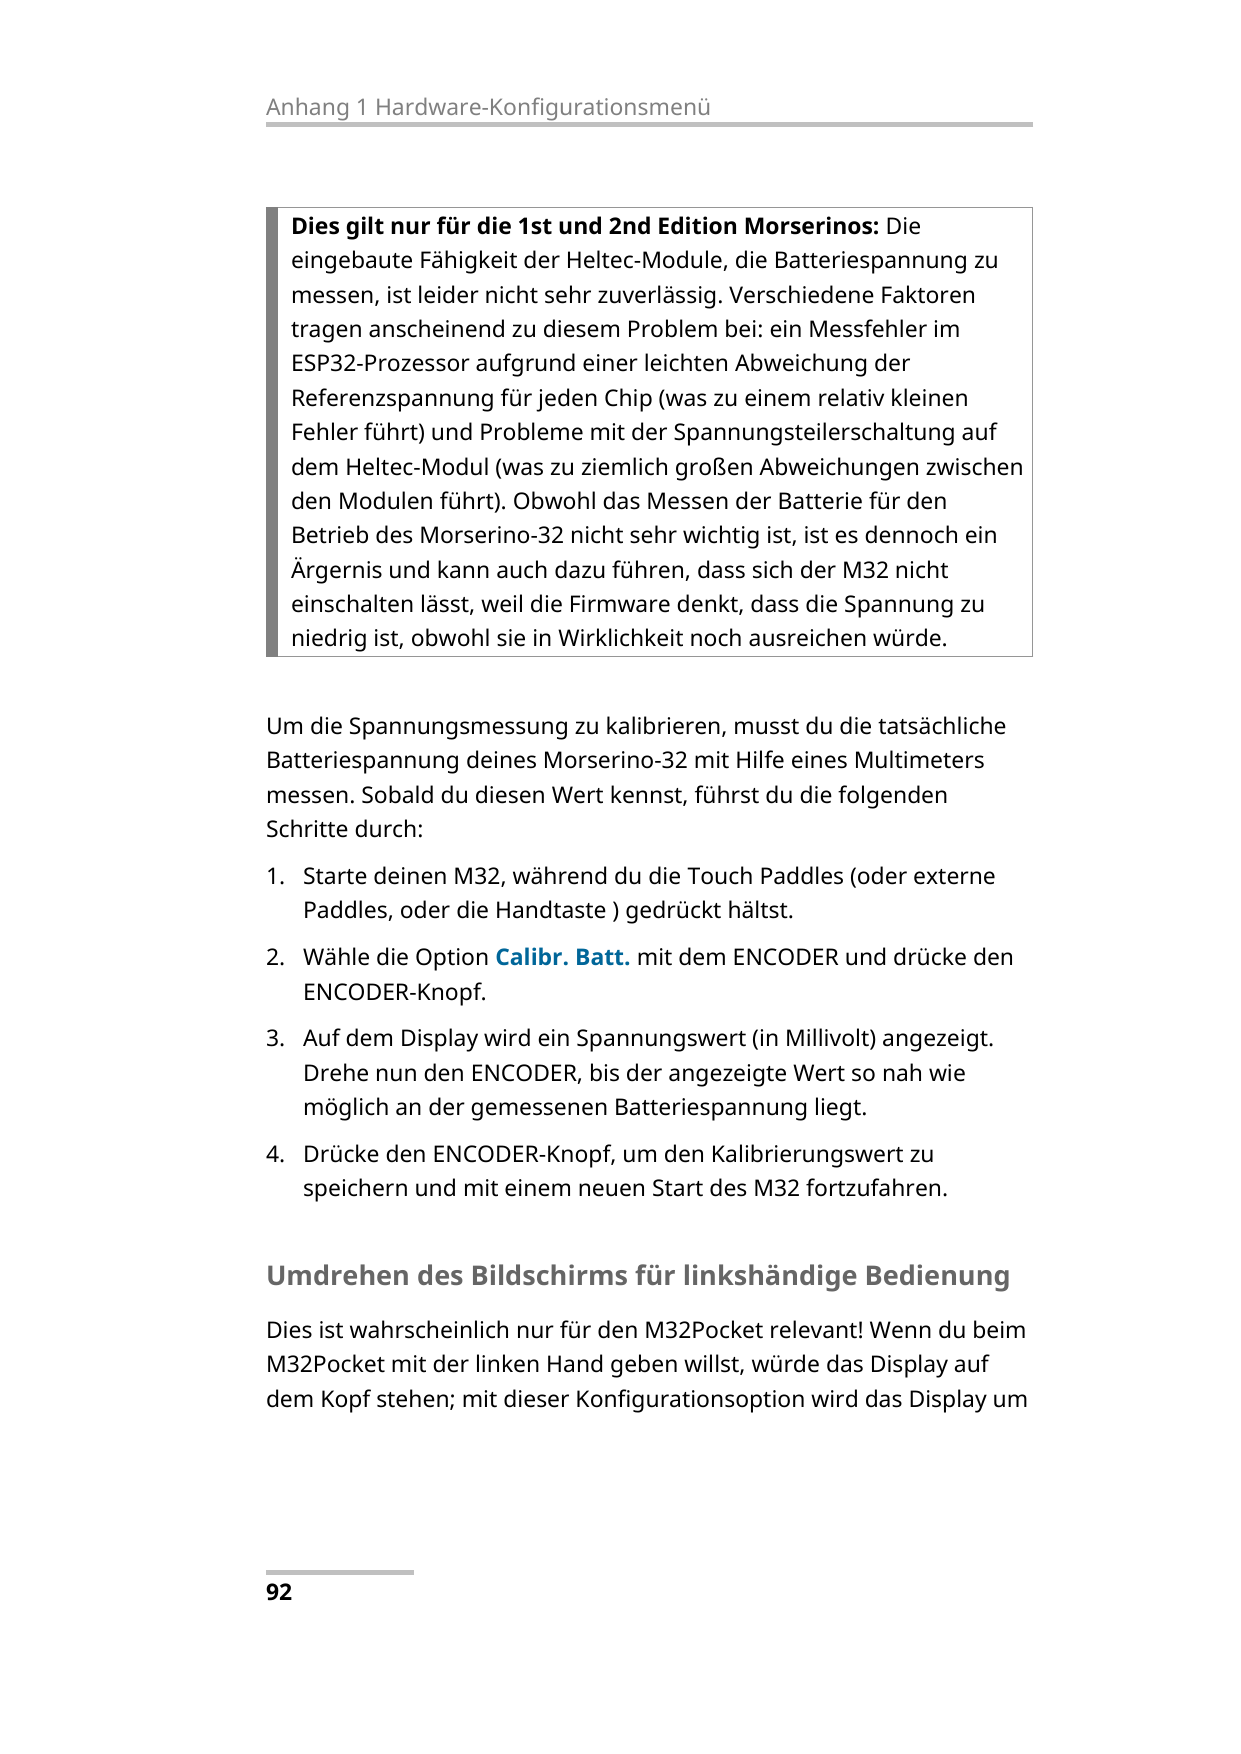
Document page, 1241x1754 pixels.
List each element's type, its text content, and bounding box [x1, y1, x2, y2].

list Auf dem Display wird ein Spannungswert (in Millivolt) angezeigt. Drehe nun den ENCODER, bis der angezeigte Wert so nah wie möglich an der gemessenen Batteriespannung liegt. [266, 1022, 1033, 1122]
list Drücke den ENCODER-Knopf, um den Kalibrierungswert zu speichern und mit einem neuen Start des M32 fortzufahren. [266, 1138, 1033, 1204]
text Dies gilt nur für die 1st und 2nd Edition Morserinos: Die eingebaute Fähigkeit der Heltec-Module, die Batteriespannung zu messen, ist leider nicht sehr zuverlässig. Verschiedene Faktoren tragen anscheinend zu diesem Problem bei: ein Messfehler im ESP32-Prozessor aufgrund einer leichten Abweichung der Referenzspannung für jeden Chip (was zu einem relativ kleinen Fehler führt) und Probleme mit der Spannungsteilerschaltung auf dem Heltec-Modul (was zu ziemlich großen Abweichungen zwischen den Modulen führt). Obwohl das Messen der Batterie für den Betrieb des Morserino-32 nicht sehr wichtig ist, ist es dennoch ein Ärgernis und kann auch dazu führen, dass sich der M32 nicht einschalten lässt, weil die Firmware denkt, dass die Spannung zu niedrig ist, obwohl sie in Wirklichkeit noch ausreichen würde. [278, 208, 1032, 656]
list Starte deinen M32, während du die Touch Paddles (oder externe Paddles, oder die Handtaste ) gedrückt hältst. [266, 860, 1033, 926]
text Um die Spannungsmessung zu kalibrieren, musst du die tatsächliche Batteriespannung deines Morserino-32 mit Hilfe eines Multimeters messen. Sobald du diesen Wert kennst, führst du die folgenden Schritte durch: [266, 710, 1033, 844]
text Dies ist wahrscheinlich nur für den M32Pocket relevant! Wenn du beim M32Pocket mit der linken Hand geben willst, würde das Display auf dem Kopf stehen; mit dieser Konfigurationsoption wird das Display um [266, 1314, 1033, 1414]
list Wähle die Option Calibr. Batt. mit dem ENCODER und drücke den ENCODER-Knopf. [266, 941, 1033, 1007]
text Umdrehen des Bildschirms für linkshändige Bedienung [266, 1257, 1033, 1294]
